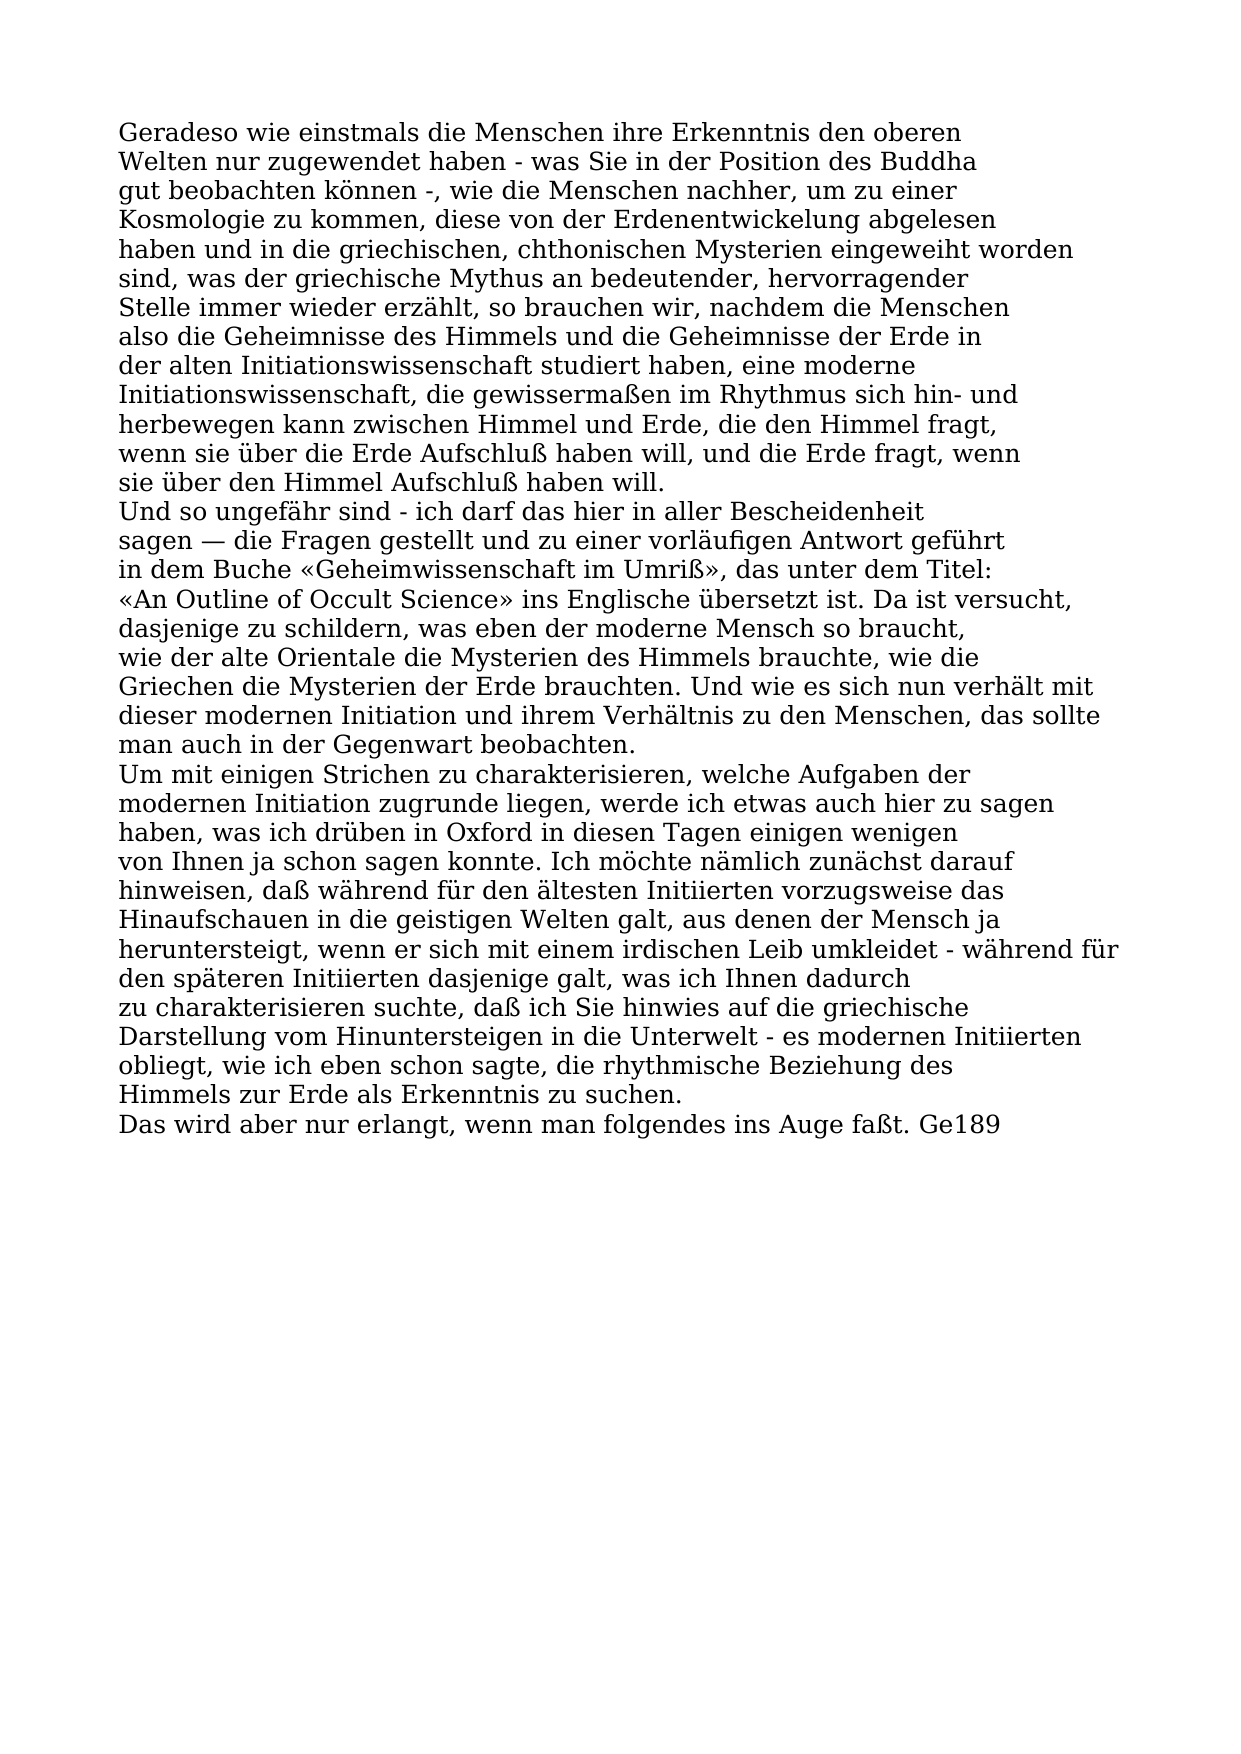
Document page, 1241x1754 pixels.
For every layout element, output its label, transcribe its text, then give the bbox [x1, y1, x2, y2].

text Hinaufschauen in die geistigen Welten galt, aus denen der Mensch ja [118, 906, 1122, 935]
text hinweisen, daß während für den ältesten Initiierten vorzugsweise das [118, 876, 1122, 906]
text Das wird aber nur erlangt, wenn man folgendes ins Auge faßt. Ge189 [118, 1110, 1122, 1139]
text Griechen die Mysterien der Erde brauchten. Und wie es sich nun verhält mit dieser modernen Initiation und ihrem Verhältnis zu den Menschen, das sollte man auch in der Gegenwart beobachten. [118, 672, 1122, 760]
text gut beobachten können -, wie die Menschen nachher, um zu einer [118, 176, 1122, 206]
text modernen Initiation zugrunde liegen, werde ich etwas auch hier zu sagen haben, was ich drüben in Oxford in diesen Tagen einigen wenigen [118, 789, 1122, 847]
text also die Geheimnisse des Himmels und die Geheimnisse der Erde in [118, 322, 1122, 351]
text wenn sie über die Erde Aufschluß haben will, und die Erde fragt, wenn [118, 439, 1122, 468]
text sie über den Himmel Aufschluß haben will. [118, 468, 1122, 497]
text «An Outline of Occult Science» ins Englische übersetzt ist. Da ist versucht, dasjenige zu schildern, was eben der moderne Mensch so braucht, [118, 585, 1122, 643]
text in dem Buche «Geheimwissenschaft im Umriß», das unter dem Titel: [118, 556, 1122, 585]
text Welten nur zugewendet haben - was Sie in der Position des Buddha [118, 147, 1122, 176]
text sagen — die Fragen gestellt und zu einer vorläufigen Antwort geführt [118, 526, 1122, 556]
text Kosmologie zu kommen, diese von der Erdenentwickelung abgelesen [118, 206, 1122, 235]
text wie der alte Orientale die Mysterien des Himmels brauchte, wie die [118, 643, 1122, 672]
text der alten Initiationswissenschaft studiert haben, eine moderne Initiationswissenschaft, die gewissermaßen im Rhythmus sich hin- und herbewegen kann zwischen Himmel und Erde, die den Himmel fragt, [118, 351, 1122, 439]
text haben und in die griechischen, chthonischen Mysterien eingeweiht worden sind, was der griechische Mythus an bedeutender, hervorragender [118, 235, 1122, 293]
text Himmels zur Erde als Erkenntnis zu suchen. [118, 1081, 1122, 1110]
text Geradeso wie einstmals die Menschen ihre Erkenntnis den oberen [118, 118, 1122, 147]
text Und so ungefähr sind - ich darf das hier in aller Bescheidenheit [118, 497, 1122, 526]
text Stelle immer wieder erzählt, so brauchen wir, nachdem die Menschen [118, 293, 1122, 322]
text heruntersteigt, wenn er sich mit einem irdischen Leib umkleidet - während für den späteren Initiierten dasjenige galt, was ich Ihnen dadurch [118, 935, 1122, 993]
text von Ihnen ja schon sagen konnte. Ich möchte nämlich zunächst darauf [118, 847, 1122, 876]
text Um mit einigen Strichen zu charakterisieren, welche Aufgaben der [118, 760, 1122, 789]
text zu charakterisieren suchte, daß ich Sie hinwies auf die griechische Darstellung vom Hinuntersteigen in die Unterwelt - es modernen Initiierten obliegt, wie ich eben schon sagte, die rhythmische Beziehung des [118, 993, 1122, 1081]
